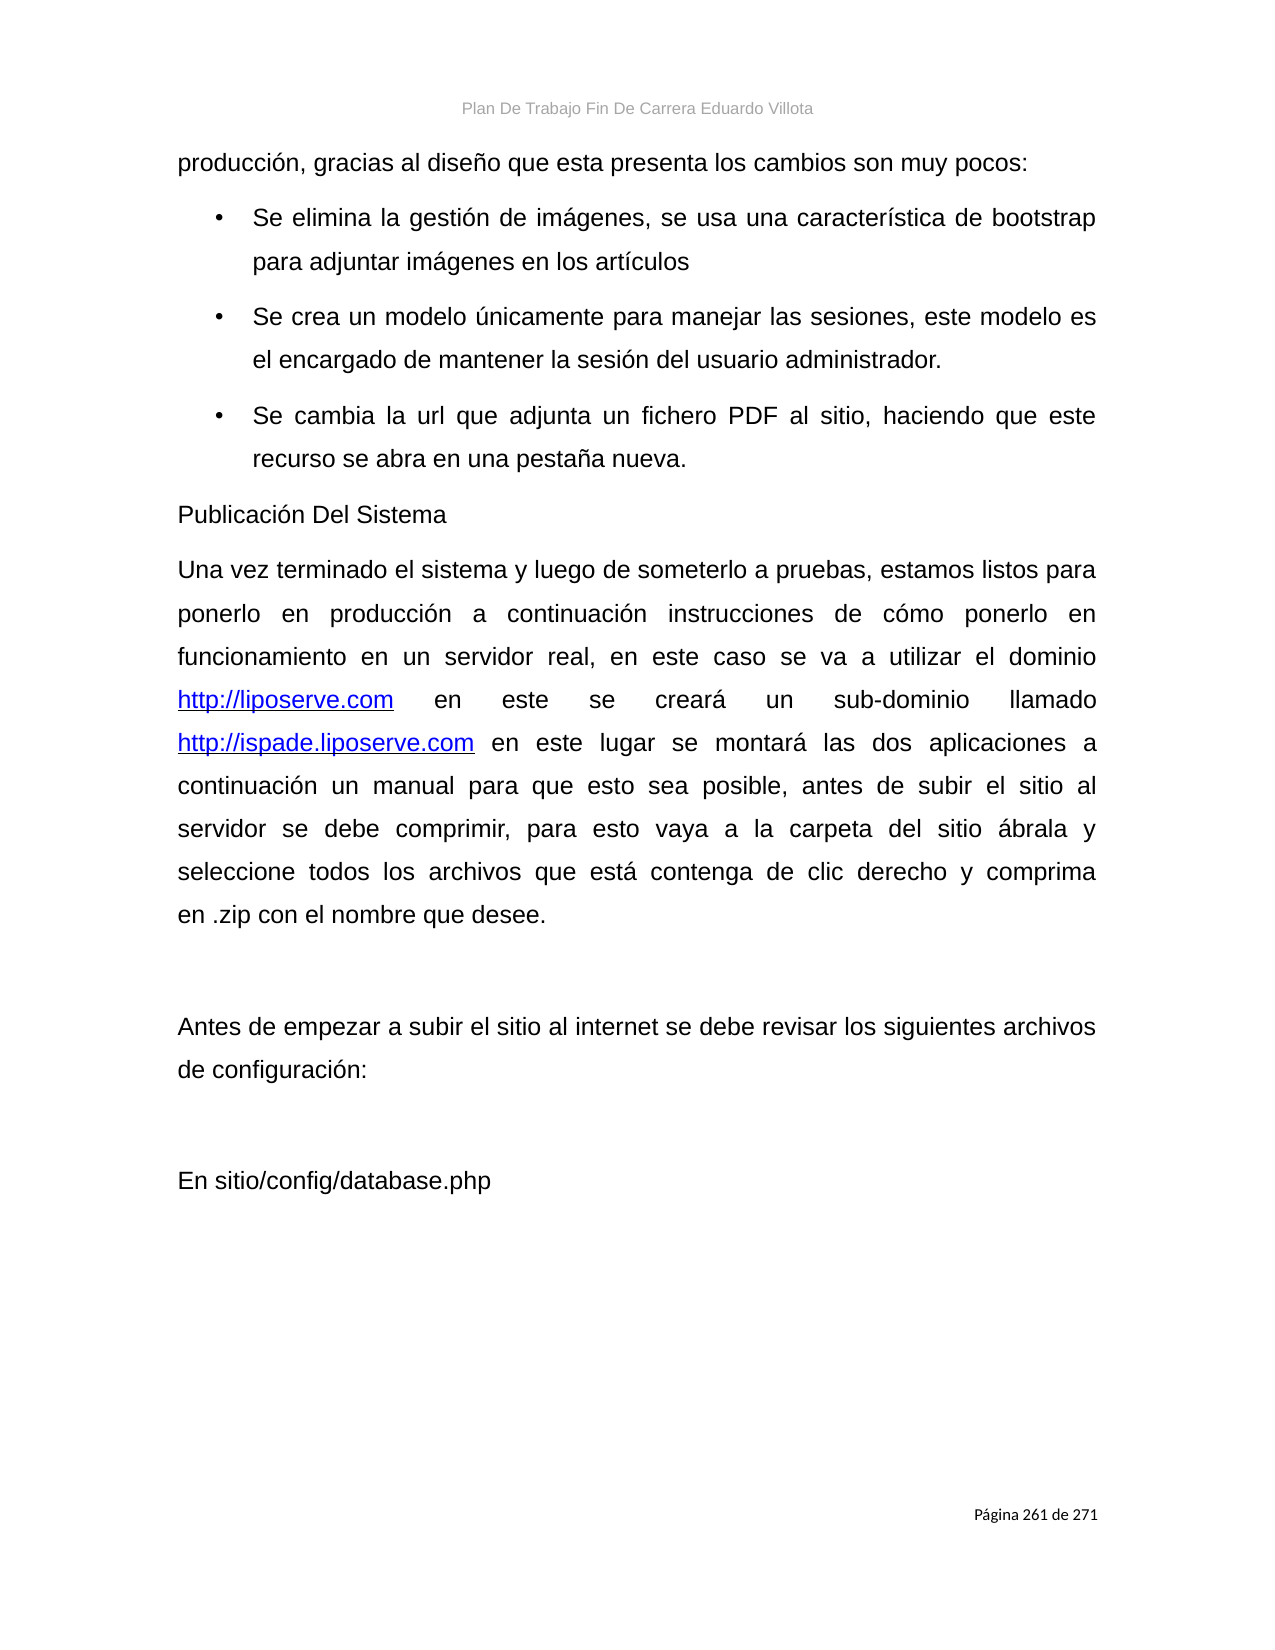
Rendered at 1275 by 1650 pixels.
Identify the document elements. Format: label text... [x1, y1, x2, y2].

text Publicación Del Sistema [177, 500, 1098, 528]
list Se crea un modelo únicamente para manejar las sesiones, este modelo es el encargado de mantener la sesión del usuario administrador. [215, 302, 1098, 374]
list Se elimina la gestión de imágenes, se usa una característica de bootstrap para adjuntar imágenes en los artículos [215, 203, 1098, 275]
text producción, gracias al diseño que esta presenta los cambios son muy pocos: [177, 148, 1098, 176]
text Antes de empezar a subir el sitio al internet se debe revisar los siguientes archivos de configuración: [177, 1012, 1098, 1083]
text Una vez terminado el sistema y luego de someterlo a pruebas, estamos listos para ponerlo en producción a continuación instrucciones de cómo ponerlo en funcionamiento en un servidor real, en este caso se va a utilizar el dominio http://liposerve.com en este se creará un sub-dominio llamado http://ispade.liposerve.com en este lugar se montará las dos aplicaciones a continuación un manual para que esto sea posible, antes de subir el sitio al servidor se debe comprimir, para esto vaya a la carpeta del sitio ábrala y seleccione todos los archivos que está contenga de clic derecho y comprima en .zip con el nombre que desee. [177, 555, 1098, 929]
list Se cambia la url que adjunta un fichero PDF al sitio, haciendo que este recurso se abra en una pestaña nueva. [215, 401, 1098, 473]
text En sitio/config/database.php [177, 1166, 1098, 1195]
